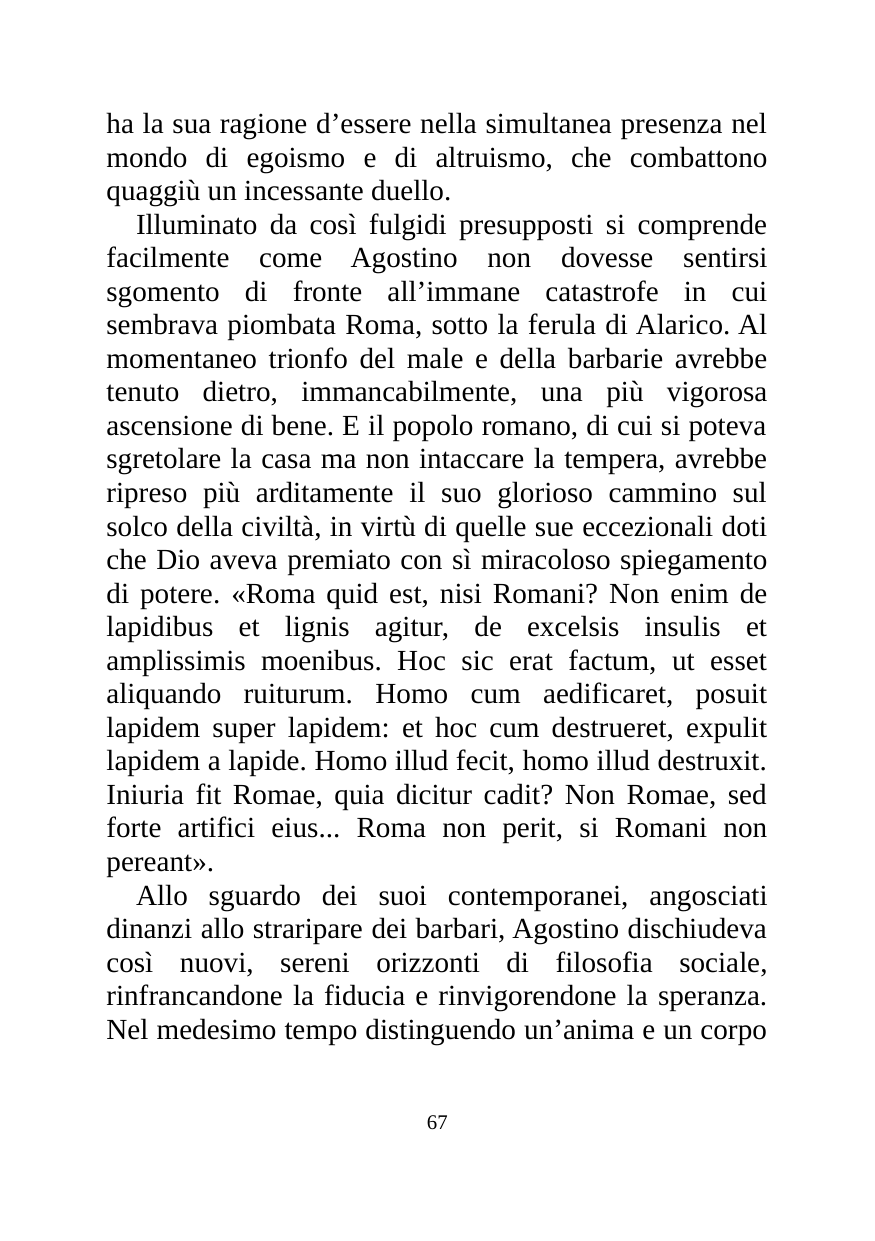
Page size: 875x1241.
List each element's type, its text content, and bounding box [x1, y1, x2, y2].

text ha la sua ragione d’essere nella simultanea presenza nel mondo di egoismo e di altruismo, che combattono quaggiù un incessante duello. [106, 106, 768, 207]
text Illuminato da così fulgidi presupposti si comprende facilmente come Agostino non dovesse sentirsi sgomento di fronte all’immane catastrofe in cui sembrava piombata Roma, sotto la ferula di Alarico. Al momentaneo trionfo del male e della barbarie avrebbe tenuto dietro, immancabilmente, una più vigorosa ascensione di bene. E il popolo romano, di cui si poteva sgretolare la casa ma non intaccare la tempera, avrebbe ripreso più arditamente il suo glorioso cammino sul solco della civiltà, in virtù di quelle sue eccezionali doti che Dio aveva premiato con sì miracoloso spiegamento di potere. «Roma quid est, nisi Romani? Non enim de lapidibus et lignis agitur, de excelsis insulis et amplissimis moenibus. Hoc sic erat factum, ut esset aliquando ruiturum. Homo cum aedificaret, posuit lapidem super lapidem: et hoc cum destrueret, expulit lapidem a lapide. Homo illud fecit, homo illud destruxit. Iniuria fit Romae, quia dicitur cadit? Non Romae, sed forte artifici eius... Roma non perit, si Romani non pereant». [106, 207, 768, 878]
text Allo sguardo dei suoi contemporanei, angosciati dinanzi allo straripare dei barbari, Agostino dischiudeva così nuovi, sereni orizzonti di filosofia sociale, rinfrancandone la fiducia e rinvigorendone la speranza. Nel medesimo tempo distinguendo un’anima e un corpo [106, 878, 768, 1045]
